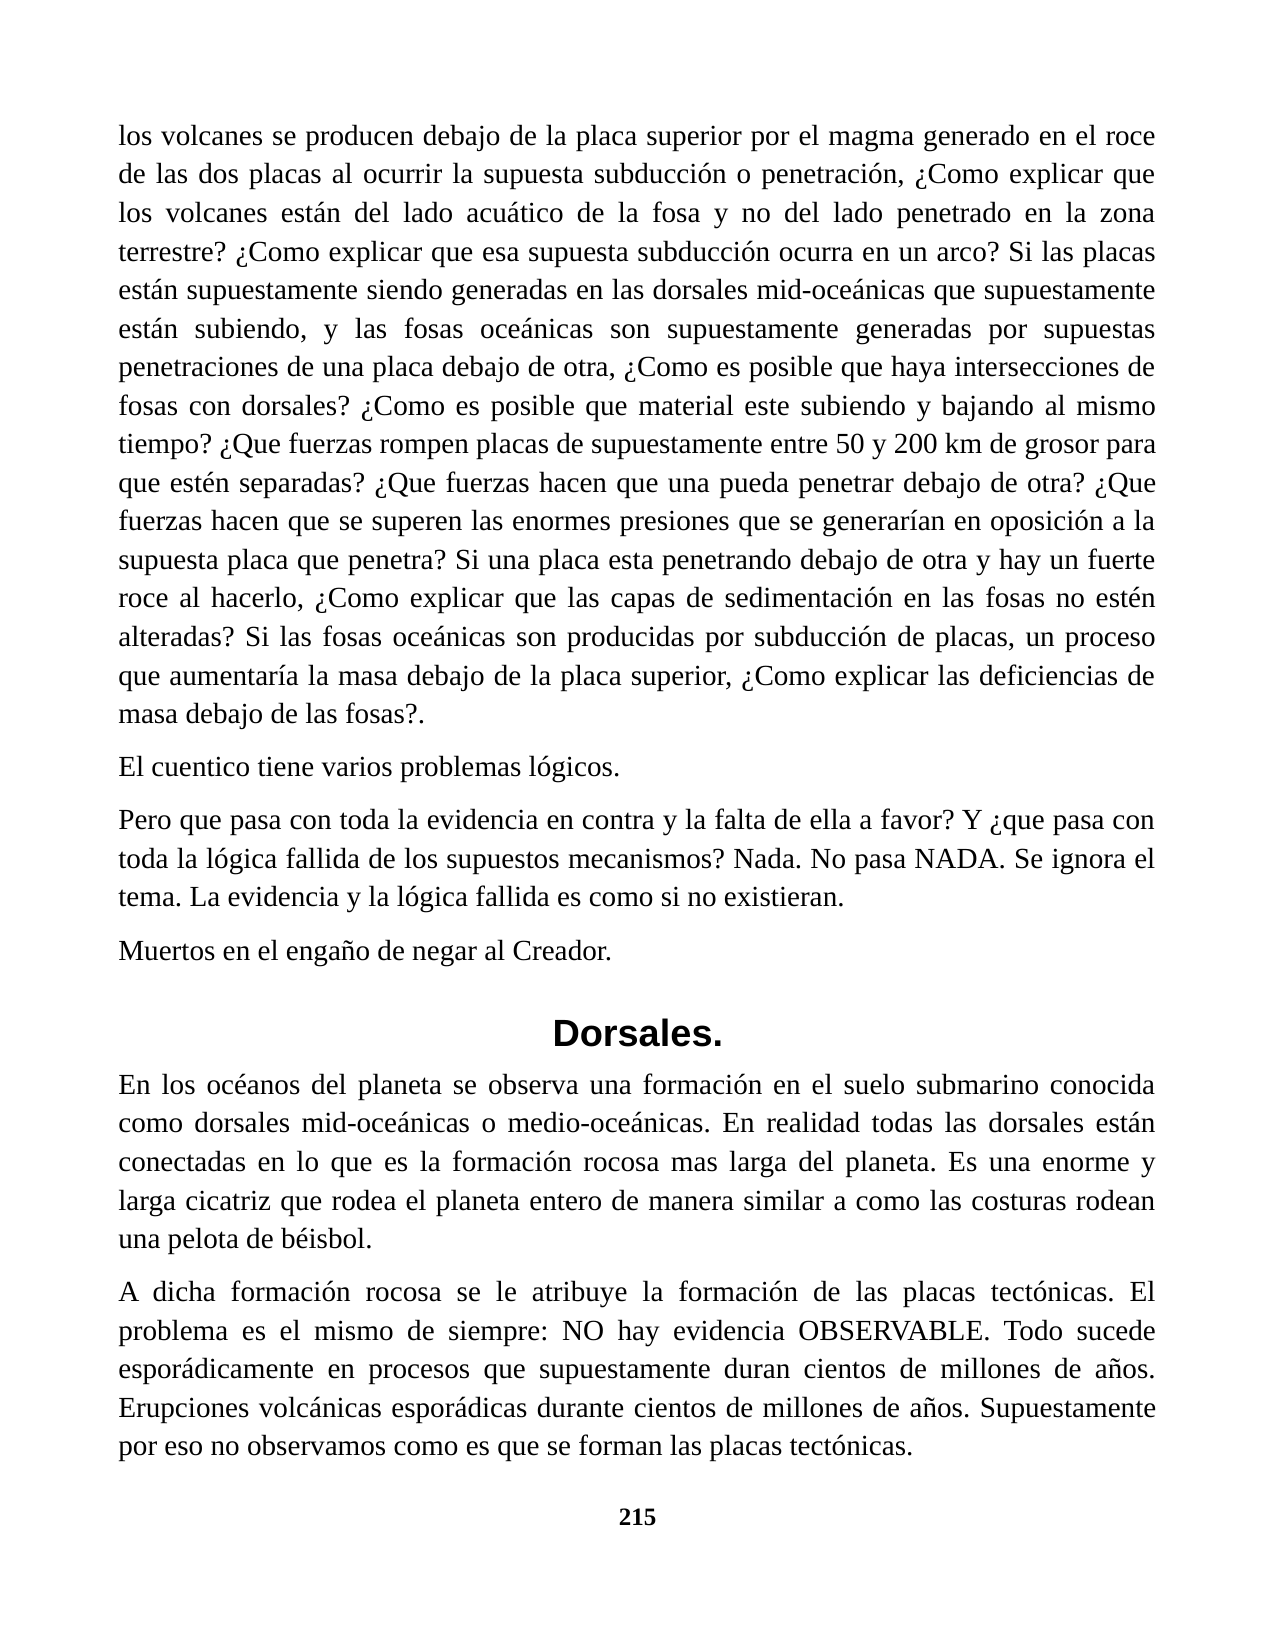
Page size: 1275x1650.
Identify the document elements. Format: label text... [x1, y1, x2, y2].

text En los océanos del planeta se observa una formación en el suelo submarino conocida como dorsales mid-oceánicas o medio-oceánicas. En realidad todas las dorsales están conectadas en lo que es la formación rocosa mas larga del planeta. Es una enorme y larga cicatriz que rodea el planeta entero de manera similar a como las costuras rodean una pelota de béisbol. [118, 1067, 1157, 1255]
text los volcanes se producen debajo de la placa superior por el magma generado en el roce de las dos placas al ocurrir la supuesta subducción o penetración, ¿Como explicar que los volcanes están del lado acuático de la fosa y no del lado penetrado en la zona terrestre? ¿Como explicar que esa supuesta subducción ocurra en un arco? Si las placas están supuestamente siendo generadas en las dorsales mid-oceánicas que supuestamente están subiendo, y las fosas oceánicas son supuestamente generadas por supuestas penetraciones de una placa debajo de otra, ¿Como es posible que haya intersecciones de fosas con dorsales? ¿Como es posible que material este subiendo y bajando al mismo tiempo? ¿Que fuerzas rompen placas de supuestamente entre 50 y 200 km de grosor para que estén separadas? ¿Que fuerzas hacen que una pueda penetrar debajo de otra? ¿Que fuerzas hacen que se superen las enormes presiones que se generarían en oposición a la supuesta placa que penetra? Si una placa esta penetrando debajo de otra y hay un fuerte roce al hacerlo, ¿Como explicar que las capas de sedimentación en las fosas no estén alteradas? Si las fosas oceánicas son producidas por subducción de placas, un proceso que aumentaría la masa debajo de la placa superior, ¿Como explicar las deficiencias de masa debajo de las fosas?. [118, 118, 1157, 730]
text A dicha formación rocosa se le atribuye la formación de las placas tectónicas. El problema es el mismo de siempre: NO hay evidencia OBSERVABLE. Todo sucede esporádicamente en procesos que supuestamente duran cientos de millones de años. Erupciones volcánicas esporádicas durante cientos de millones de años. Supuestamente por eso no observamos como es que se forman las placas tectónicas. [118, 1274, 1157, 1462]
text Muertos en el engaño de negar al Creador. [118, 933, 1157, 966]
subtitle Dorsales. [118, 1011, 1157, 1054]
text Pero que pasa con toda la evidencia en contra y la falta de ella a favor? Y ¿que pasa con toda la lógica fallida de los supuestos mecanismos? Nada. No pasa NADA. Se ignora el tema. La evidencia y la lógica fallida es como si no existieran. [118, 802, 1157, 913]
text El cuentico tiene varios problemas lógicos. [118, 749, 1157, 783]
